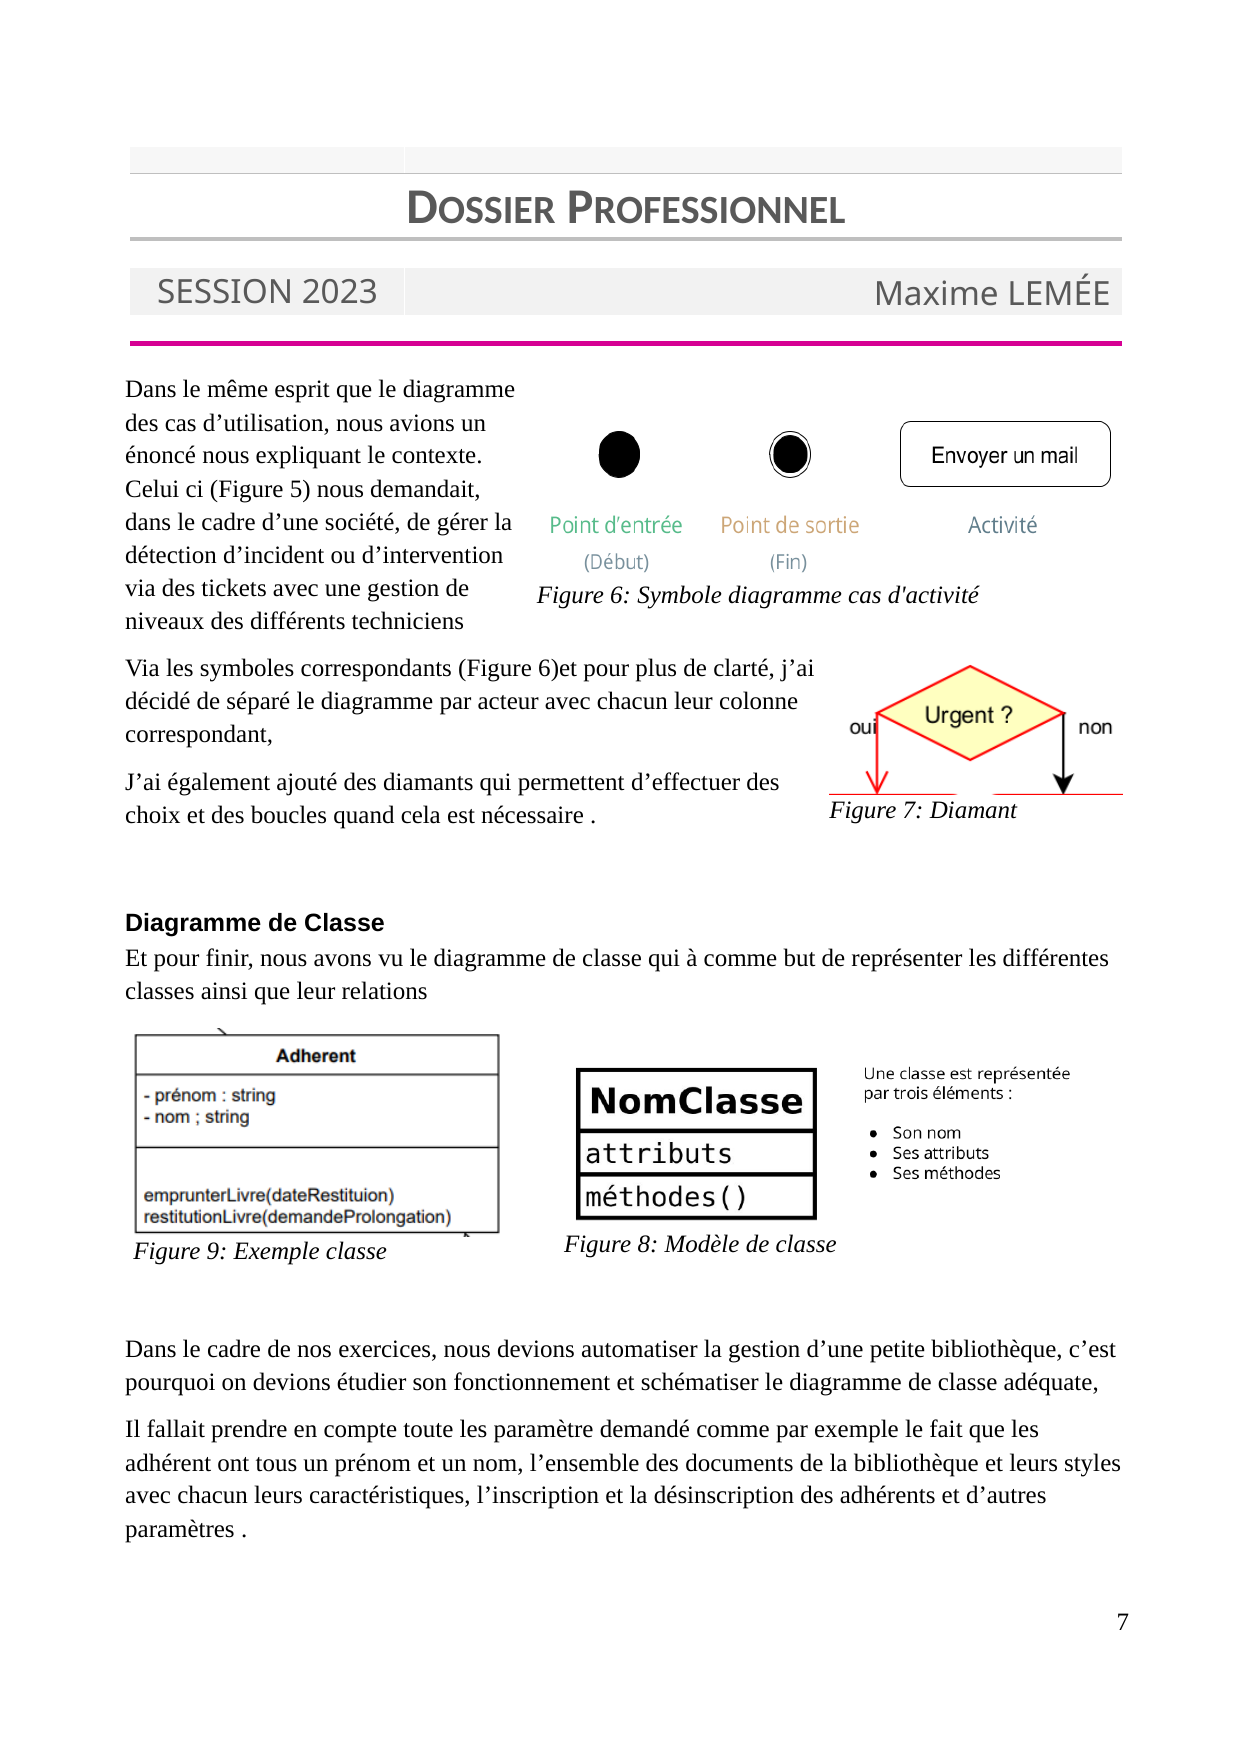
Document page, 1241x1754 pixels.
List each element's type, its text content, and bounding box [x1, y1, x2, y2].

text Via les symboles correspondants (Figure 6)et pour plus de clarté, j’ai décidé de séparé le diagramme par acteur avec chacun leur colonne correspondant, [125, 652, 1123, 748]
text J’ai également ajouté des diamants qui permettent d’effectuer des choix et des boucles quand cela est nécessaire . [125, 767, 1123, 829]
text Dans le cadre de nos exercices, nous devions automatiser la gestion d’une petite bibliothèque, c’est pourquoi on devions étudier son fonctionnement et schématiser le diagramme de classe adéquate, [125, 1334, 1123, 1396]
picture [829, 664, 1123, 795]
subtitle Diagramme de Classe [125, 908, 1123, 936]
text Figure 8: Modèle de classe [564, 1229, 1076, 1258]
text Et pour finir, nous avons vu le diagramme de classe qui à comme but de représenter les différentes classes ainsi que leur relations [125, 943, 1123, 1004]
picture [539, 394, 1120, 580]
text Dans le même esprit que le diagramme des cas d’utilisation, nous avions un énoncé nous expliquant le contexte. Celui ci (Figure 5) nous demandait, dans le cadre d’une société, de gérer la détection d’incident ou d’intervention via des tickets avec une gestion de niveaux des différents techniciens [125, 374, 1123, 634]
picture [133, 1028, 501, 1237]
text Il fallait prendre en compte toute les paramètre demandé comme par exemple le fait que les adhérent ont tous un prénom et un nom, l’ensemble des documents de la bibliothèque et leurs styles avec chacun leurs caractéristiques, l’inscription et la désinscription des adhérents et d’autres paramètres . [125, 1414, 1123, 1542]
text Figure 6: Symbole diagramme cas d'activité [537, 577, 1123, 609]
text Figure 9: Exemple classe [133, 1237, 500, 1265]
text Figure 7: Diamant [829, 795, 1123, 824]
picture [563, 1035, 1076, 1229]
